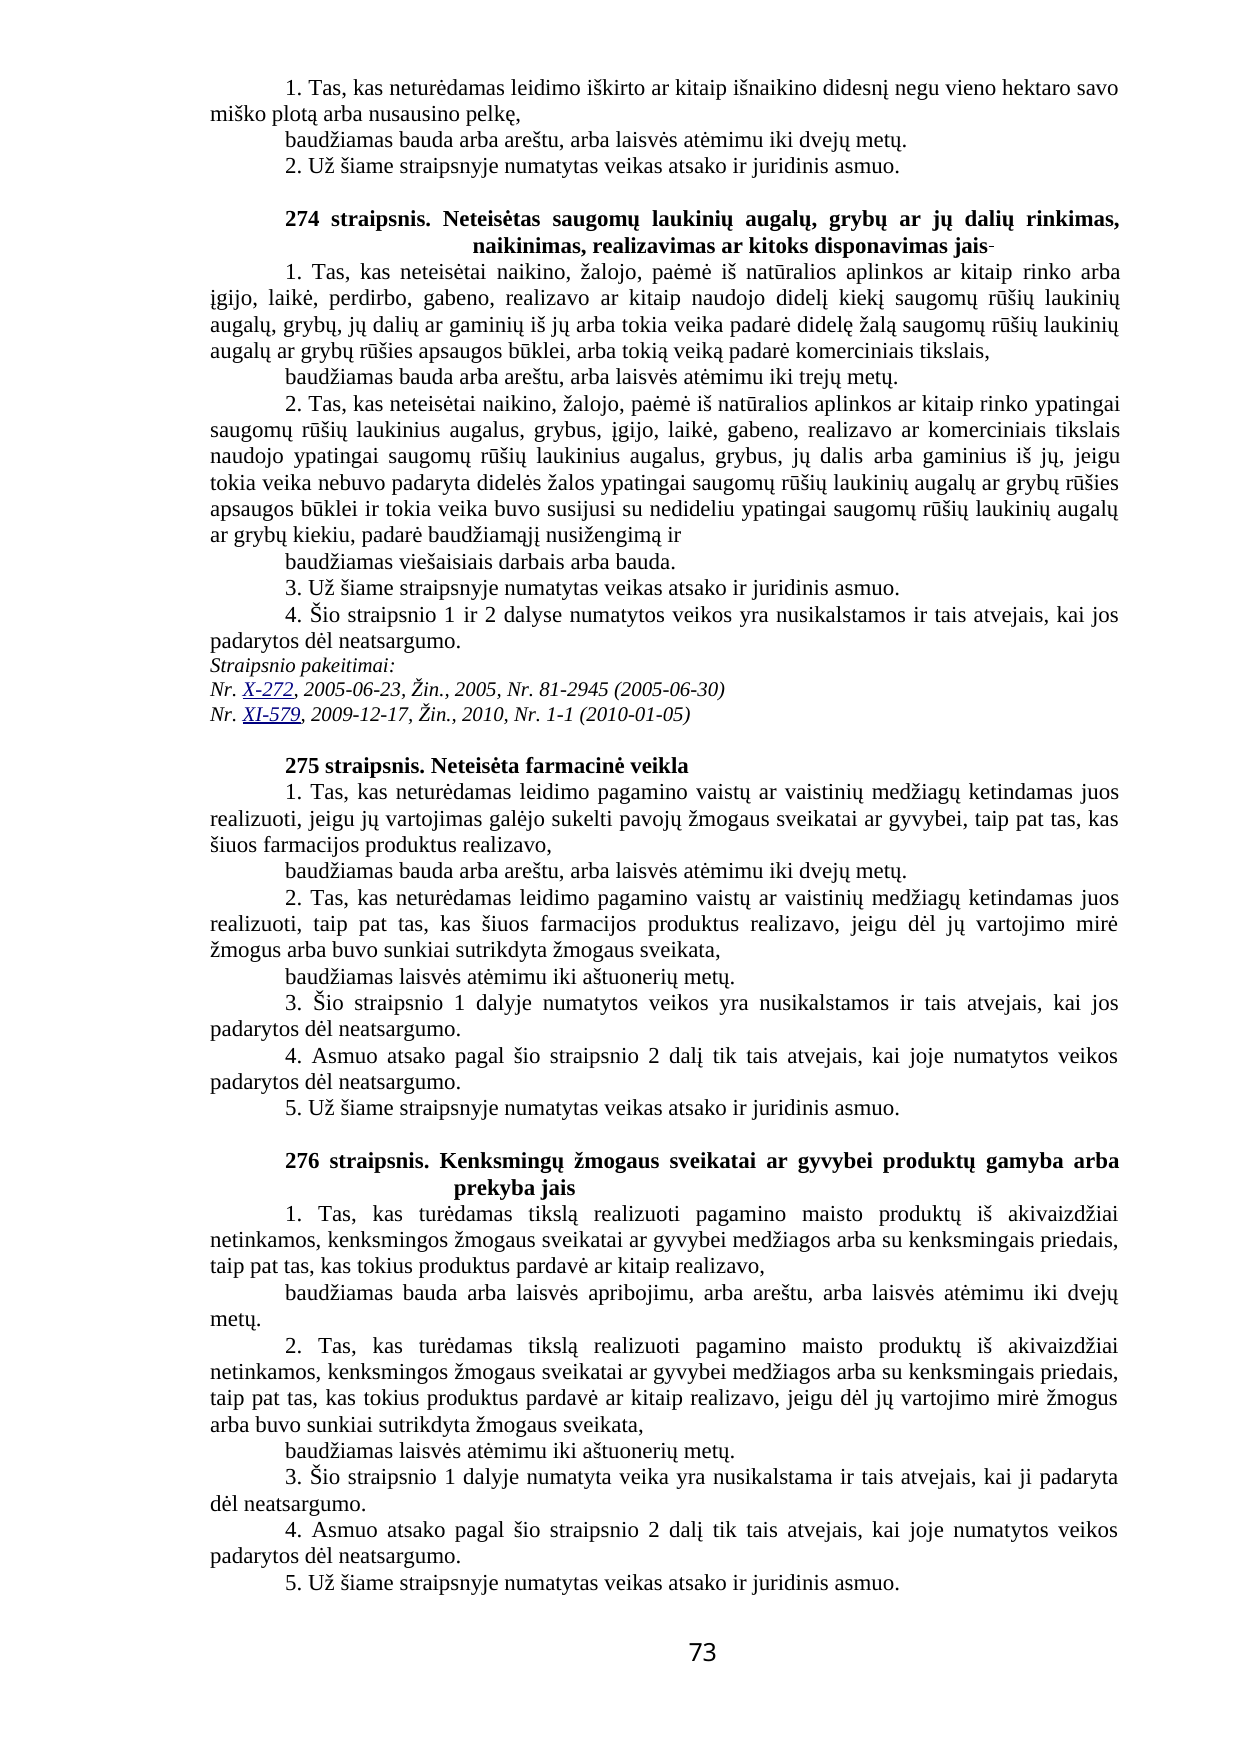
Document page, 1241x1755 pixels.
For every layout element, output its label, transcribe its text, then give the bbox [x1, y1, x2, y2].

text baudžiamas bauda arba areštu, arba laisvės atėmimu iki dvejų metų. [210, 126, 1120, 153]
text baudžiamas bauda arba laisvės apribojimu, arba areštu, arba laisvės atėmimu iki dvejų metų. [210, 1279, 1120, 1332]
text baudžiamas bauda arba areštu, arba laisvės atėmimu iki dvejų metų. [210, 857, 1120, 884]
text 5. Už šiame straipsnyje numatytas veikas atsako ir juridinis asmuo. [210, 1569, 1120, 1595]
text 2. Tas, kas neteisėtai naikino, žalojo, paėmė iš natūralios aplinkos ar kitaip rinko ypatingai saugomų rūšių laukinius augalus, grybus, įgijo, laikė, gabeno, realizavo ar komerciniais tikslais naudojo ypatingai saugomų rūšių laukinius augalus, grybus, jų dalis arba gaminius iš jų, jeigu tokia veika nebuvo padaryta didelės žalos ypatingai saugomų rūšių laukinių augalų ar grybų rūšies apsaugos būklei ir tokia veika buvo susijusi su nedideliu ypatingai saugomų rūšių laukinių augalų ar grybų kiekiu, padarė baudžiamąjį nusižengimą ir [210, 390, 1120, 548]
text 5. Už šiame straipsnyje numatytas veikas atsako ir juridinis asmuo. [210, 1094, 1120, 1121]
text 274 straipsnis. Neteisėtas saugomų laukinių augalų, grybų ar jų dalių rinkimas, naikinimas, realizavimas ar kitoks disponavimas jais [285, 205, 1120, 258]
text Nr. XI-579, 2009-12-17, Žin., 2010, Nr. 1-1 (2010-01-05) [210, 701, 1120, 726]
text 2. Tas, kas turėdamas tikslą realizuoti pagamino maisto produktų iš akivaizdžiai netinkamos, kenksmingos žmogaus sveikatai ar gyvybei medžiagos arba su kenksmingais priedais, taip pat tas, kas tokius produktus pardavė ar kitaip realizavo, jeigu dėl jų vartojimo mirė žmogus arba buvo sunkiai sutrikdyta žmogaus sveikata, [210, 1332, 1120, 1437]
text 4. Asmuo atsako pagal šio straipsnio 2 dalį tik tais atvejais, kai joje numatytos veikos padarytos dėl neatsargumo. [210, 1516, 1120, 1569]
text Nr. X-272, 2005-06-23, Žin., 2005, Nr. 81-2945 (2005-06-30) [210, 677, 1120, 701]
text 4. Šio straipsnio 1 ir 2 dalyse numatytos veikos yra nusikalstamos ir tais atvejais, kai jos padarytos dėl neatsargumo. [210, 601, 1120, 653]
text baudžiamas laisvės atėmimu iki aštuonerių metų. [210, 1437, 1120, 1463]
text 2. Už šiame straipsnyje numatytas veikas atsako ir juridinis asmuo. [210, 153, 1120, 179]
text Straipsnio pakeitimai: [210, 653, 1120, 677]
text 4. Asmuo atsako pagal šio straipsnio 2 dalį tik tais atvejais, kai joje numatytos veikos padarytos dėl neatsargumo. [210, 1042, 1120, 1094]
text 1. Tas, kas turėdamas tikslą realizuoti pagamino maisto produktų iš akivaizdžiai netinkamos, kenksmingos žmogaus sveikatai ar gyvybei medžiagos arba su kenksmingais priedais, taip pat tas, kas tokius produktus pardavė ar kitaip realizavo, [210, 1200, 1120, 1279]
text 3. Šio straipsnio 1 dalyje numatyta veika yra nusikalstama ir tais atvejais, kai ji padaryta dėl neatsargumo. [210, 1463, 1120, 1516]
text 3. Už šiame straipsnyje numatytas veikas atsako ir juridinis asmuo. [210, 574, 1120, 601]
text 1. Tas, kas neteisėtai naikino, žalojo, paėmė iš natūralios aplinkos ar kitaip rinko arba įgijo, laikė, perdirbo, gabeno, realizavo ar kitaip naudojo didelį kiekį saugomų rūšių laukinių augalų, grybų, jų dalių ar gaminių iš jų arba tokia veika padarė didelę žalą saugomų rūšių laukinių augalų ar grybų rūšies apsaugos būklei, arba tokią veiką padarė komerciniais tikslais, [210, 258, 1120, 363]
text 276 straipsnis. Kenksmingų žmogaus sveikatai ar gyvybei produktų gamyba arba prekyba jais [285, 1147, 1120, 1200]
text 3. Šio straipsnio 1 dalyje numatytos veikos yra nusikalstamos ir tais atvejais, kai jos padarytos dėl neatsargumo. [210, 989, 1120, 1042]
text 275 straipsnis. Neteisėta farmacinė veikla [210, 752, 1120, 778]
text baudžiamas viešaisiais darbais arba bauda. [210, 548, 1120, 574]
text baudžiamas bauda arba areštu, arba laisvės atėmimu iki trejų metų. [210, 363, 1120, 390]
text baudžiamas laisvės atėmimu iki aštuonerių metų. [210, 963, 1120, 989]
text 2. Tas, kas neturėdamas leidimo pagamino vaistų ar vaistinių medžiagų ketindamas juos realizuoti, taip pat tas, kas šiuos farmacijos produktus realizavo, jeigu dėl jų vartojimo mirė žmogus arba buvo sunkiai sutrikdyta žmogaus sveikata, [210, 884, 1120, 963]
text 1. Tas, kas neturėdamas leidimo iškirto ar kitaip išnaikino didesnį negu vieno hektaro savo miško plotą arba nusausino pelkę, [210, 73, 1120, 126]
text 1. Tas, kas neturėdamas leidimo pagamino vaistų ar vaistinių medžiagų ketindamas juos realizuoti, jeigu jų vartojimas galėjo sukelti pavojų žmogaus sveikatai ar gyvybei, taip pat tas, kas šiuos farmacijos produktus realizavo, [210, 778, 1120, 857]
